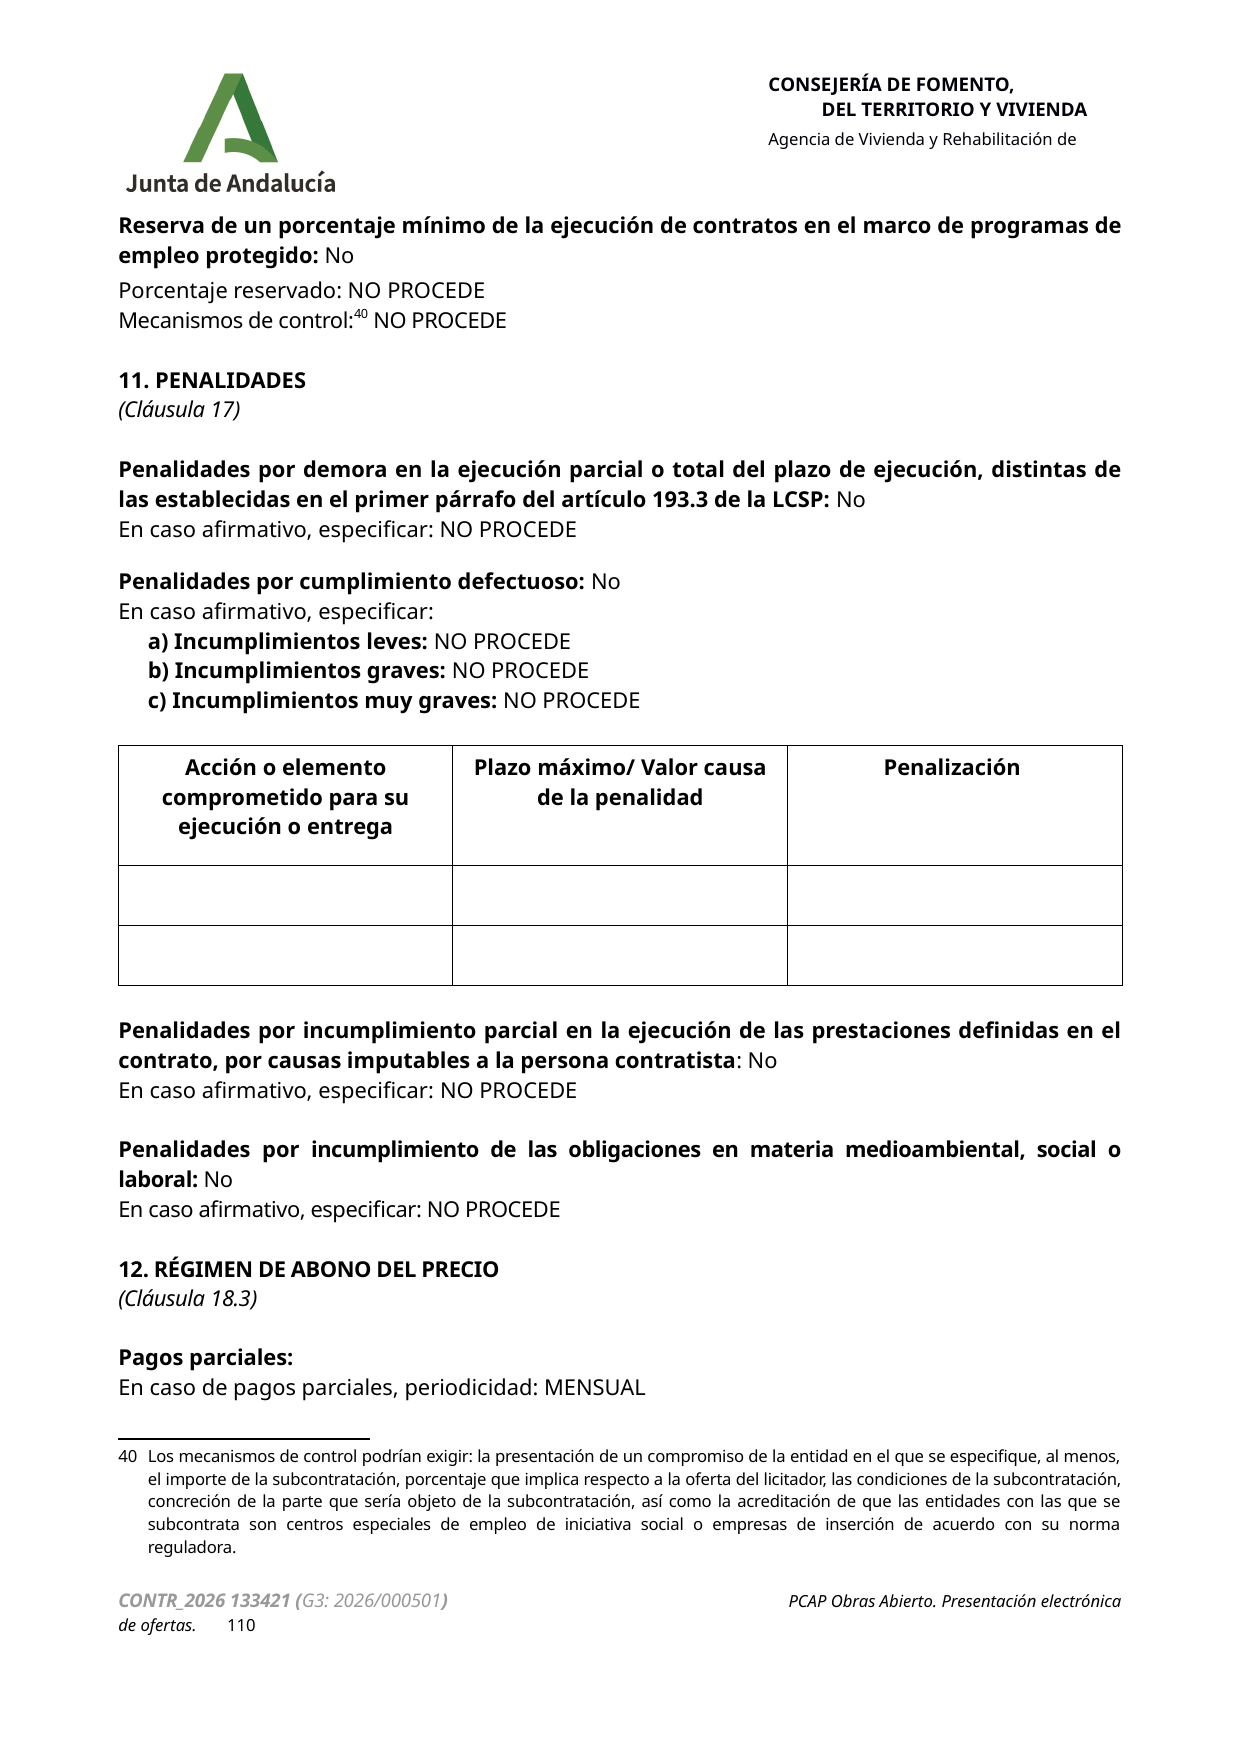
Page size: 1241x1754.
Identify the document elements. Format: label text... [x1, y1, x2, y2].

text 12. RÉGIMEN DE ABONO DEL PRECIO [118, 1254, 1122, 1283]
table_cell [119, 866, 452, 924]
table_cell [119, 926, 452, 984]
text Penalidades por cumplimiento defectuoso: No [118, 566, 1122, 596]
text En caso afirmativo, especificar: NO PROCEDE [118, 1075, 1122, 1105]
text Penalidades por demora en la ejecución parcial o total del plazo de ejecución, distintas de las establecidas en el primer párrafo del artículo 193.3 de la LCSP: No [118, 454, 1122, 514]
picture [106, 57, 355, 208]
text 11. PENALIDADES [118, 365, 1122, 394]
text Penalidades por incumplimiento de las obligaciones en materia medioambiental, social o laboral: No [118, 1134, 1122, 1194]
text Penalidades por incumplimiento parcial en la ejecución de las prestaciones definidas en el contrato, por causas imputables a la persona contratista: No [118, 1015, 1122, 1075]
text En caso de pagos parciales, periodicidad: MENSUAL [118, 1372, 1122, 1402]
table_cell [788, 866, 1122, 924]
text En caso afirmativo, especificar: [118, 596, 1122, 626]
table_cell [453, 866, 787, 924]
text En caso afirmativo, especificar: NO PROCEDE [118, 514, 1122, 543]
text Porcentaje reservado: NO PROCEDE [118, 275, 1122, 305]
text Reserva de un porcentaje mínimo de la ejecución de contratos en el marco de programas de empleo protegido: No [118, 210, 1122, 269]
text En caso afirmativo, especificar: NO PROCEDE [118, 1194, 1122, 1224]
table_cell [453, 926, 787, 984]
table_header Plazo máximo/ Valor causa de la penalidad [453, 746, 787, 864]
text a) Incumplimientos leves: NO PROCEDE [148, 626, 1122, 656]
text (Cláusula 18.3) [118, 1283, 1122, 1313]
text b) Incumplimientos graves: NO PROCEDE [148, 656, 1122, 685]
text c) Incumplimientos muy graves: NO PROCEDE [148, 685, 1122, 715]
text (Cláusula 17) [118, 394, 1122, 424]
text Pagos parciales: [118, 1342, 1122, 1372]
text Los mecanismos de control podrían exigir: la presentación de un compromiso de la entidad en el que se especifique, al menos, el importe de la subcontratación, porcentaje que implica respecto a la oferta del licitador, las condiciones de la subcontratación, concreción de la parte que sería objeto de la subcontratación, así como la acreditación de que las entidades con las que se subcontrata son centros especiales de empleo de iniciativa social o empresas de inserción de acuerdo con su norma reguladora. [118, 1444, 1122, 1558]
table_header Acción o elemento comprometido para su ejecución o entrega [119, 746, 452, 864]
table_cell [788, 926, 1122, 984]
table_header Penalización [788, 746, 1122, 864]
text Mecanismos de control: NO PROCEDE [118, 305, 1122, 335]
